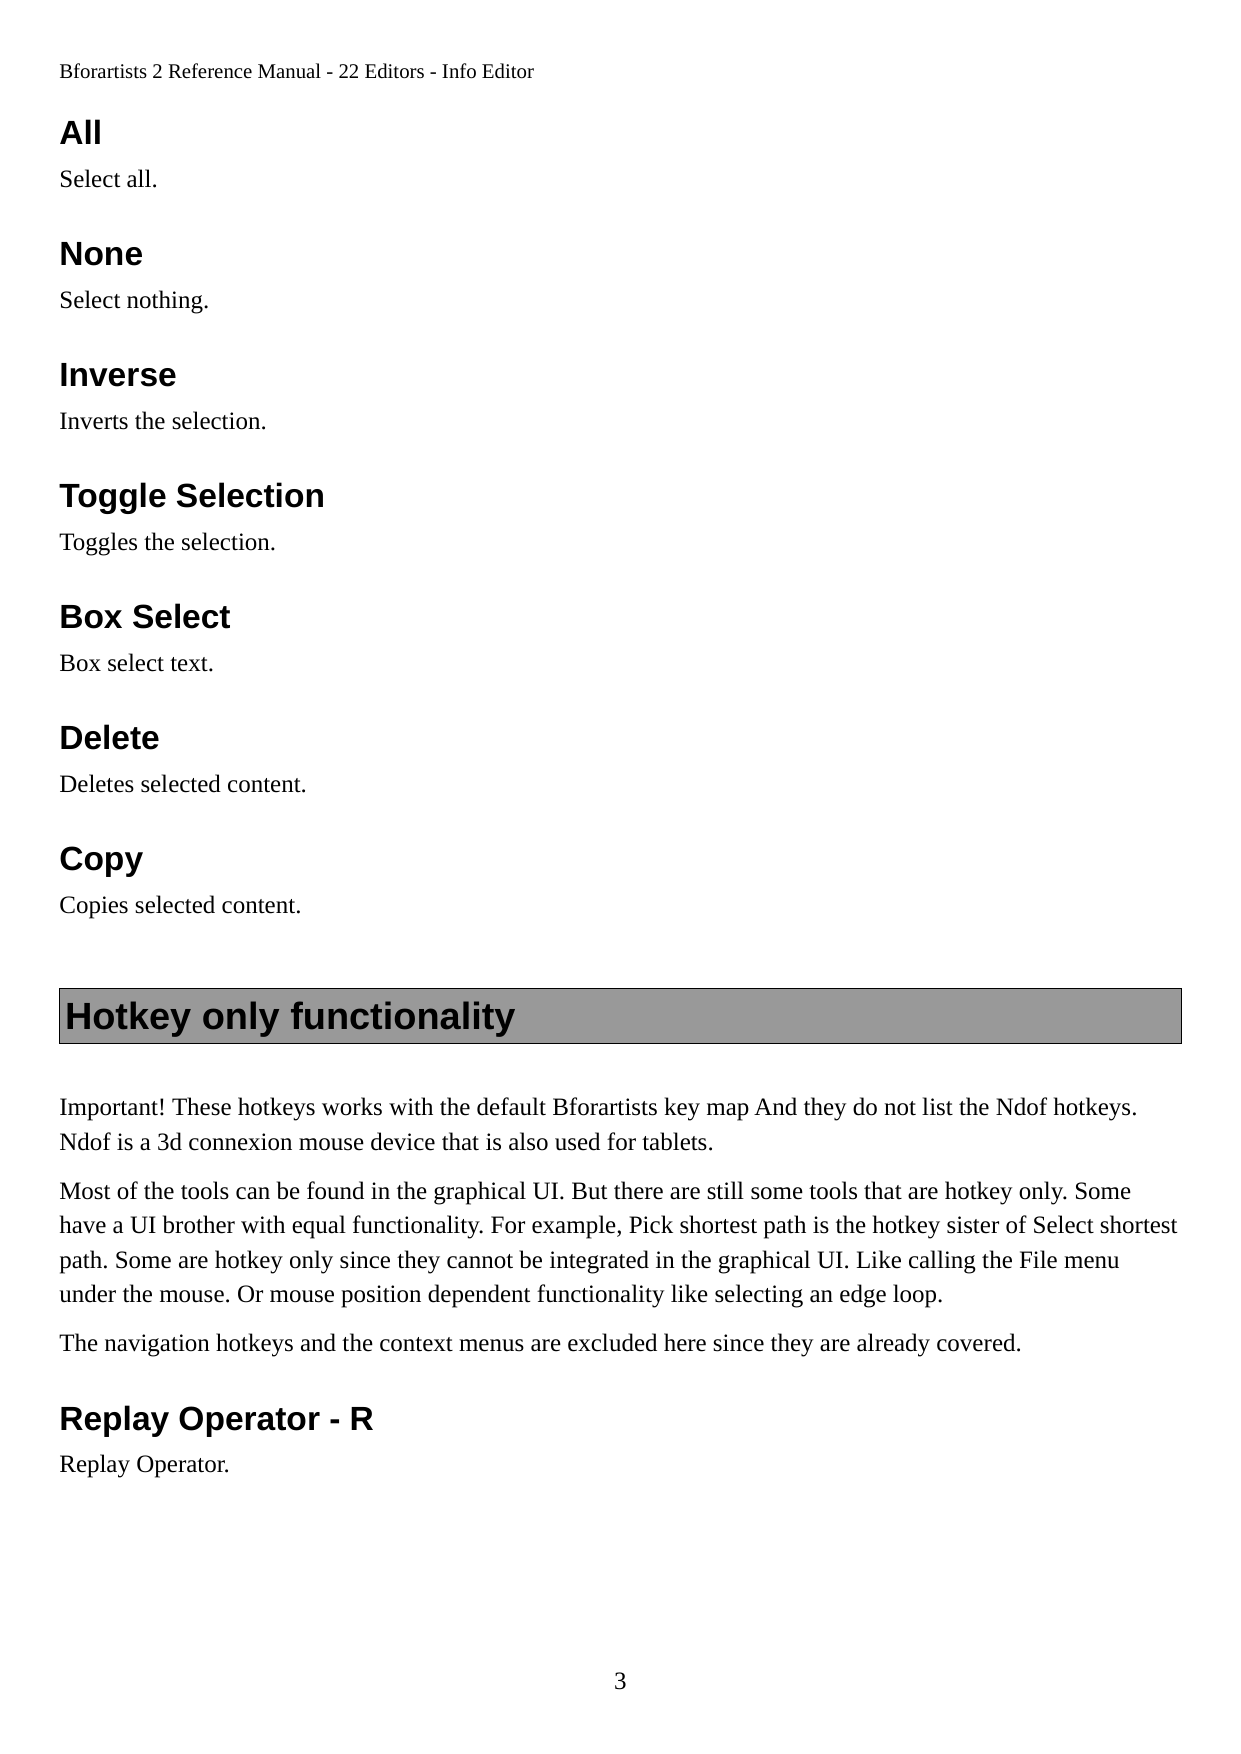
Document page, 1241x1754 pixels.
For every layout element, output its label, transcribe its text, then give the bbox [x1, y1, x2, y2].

text Toggles the selection. [59, 527, 1181, 556]
text Replay Operator. [59, 1449, 1181, 1478]
subtitle Box Select [59, 597, 1181, 635]
subtitle All [59, 113, 1181, 151]
text Inverts the selection. [59, 406, 1181, 434]
text Copies selected content. [59, 890, 1181, 919]
subtitle Delete [59, 718, 1181, 756]
table_header Hotkey only functionality [60, 989, 1181, 1043]
text Box select text. [59, 648, 1181, 677]
subtitle Copy [59, 839, 1181, 877]
text Deletes selected content. [59, 769, 1181, 798]
text The navigation hotkeys and the context menus are excluded here since they are already covered. [59, 1328, 1181, 1357]
subtitle Replay Operator - R [59, 1398, 1181, 1437]
subtitle Inverse [59, 355, 1181, 393]
subtitle None [59, 234, 1181, 272]
text Most of the tools can be found in the graphical UI. But there are still some tools that are hotkey only. Some have a UI brother with equal functionality. For example, Pick shortest path is the hotkey sister of Select shortest path. Some are hotkey only since they cannot be integrated in the graphical UI. Like calling the File menu under the mouse. Or mouse position dependent functionality like selecting an edge loop. [59, 1176, 1181, 1308]
text Important! These hotkeys works with the default Bforartists key map And they do not list the Ndof hotkeys. Ndof is a 3d connexion mouse device that is also used for tablets. [59, 1092, 1181, 1156]
text Select nothing. [59, 285, 1181, 313]
text Select all. [59, 164, 1181, 192]
subtitle Toggle Selection [59, 476, 1181, 514]
